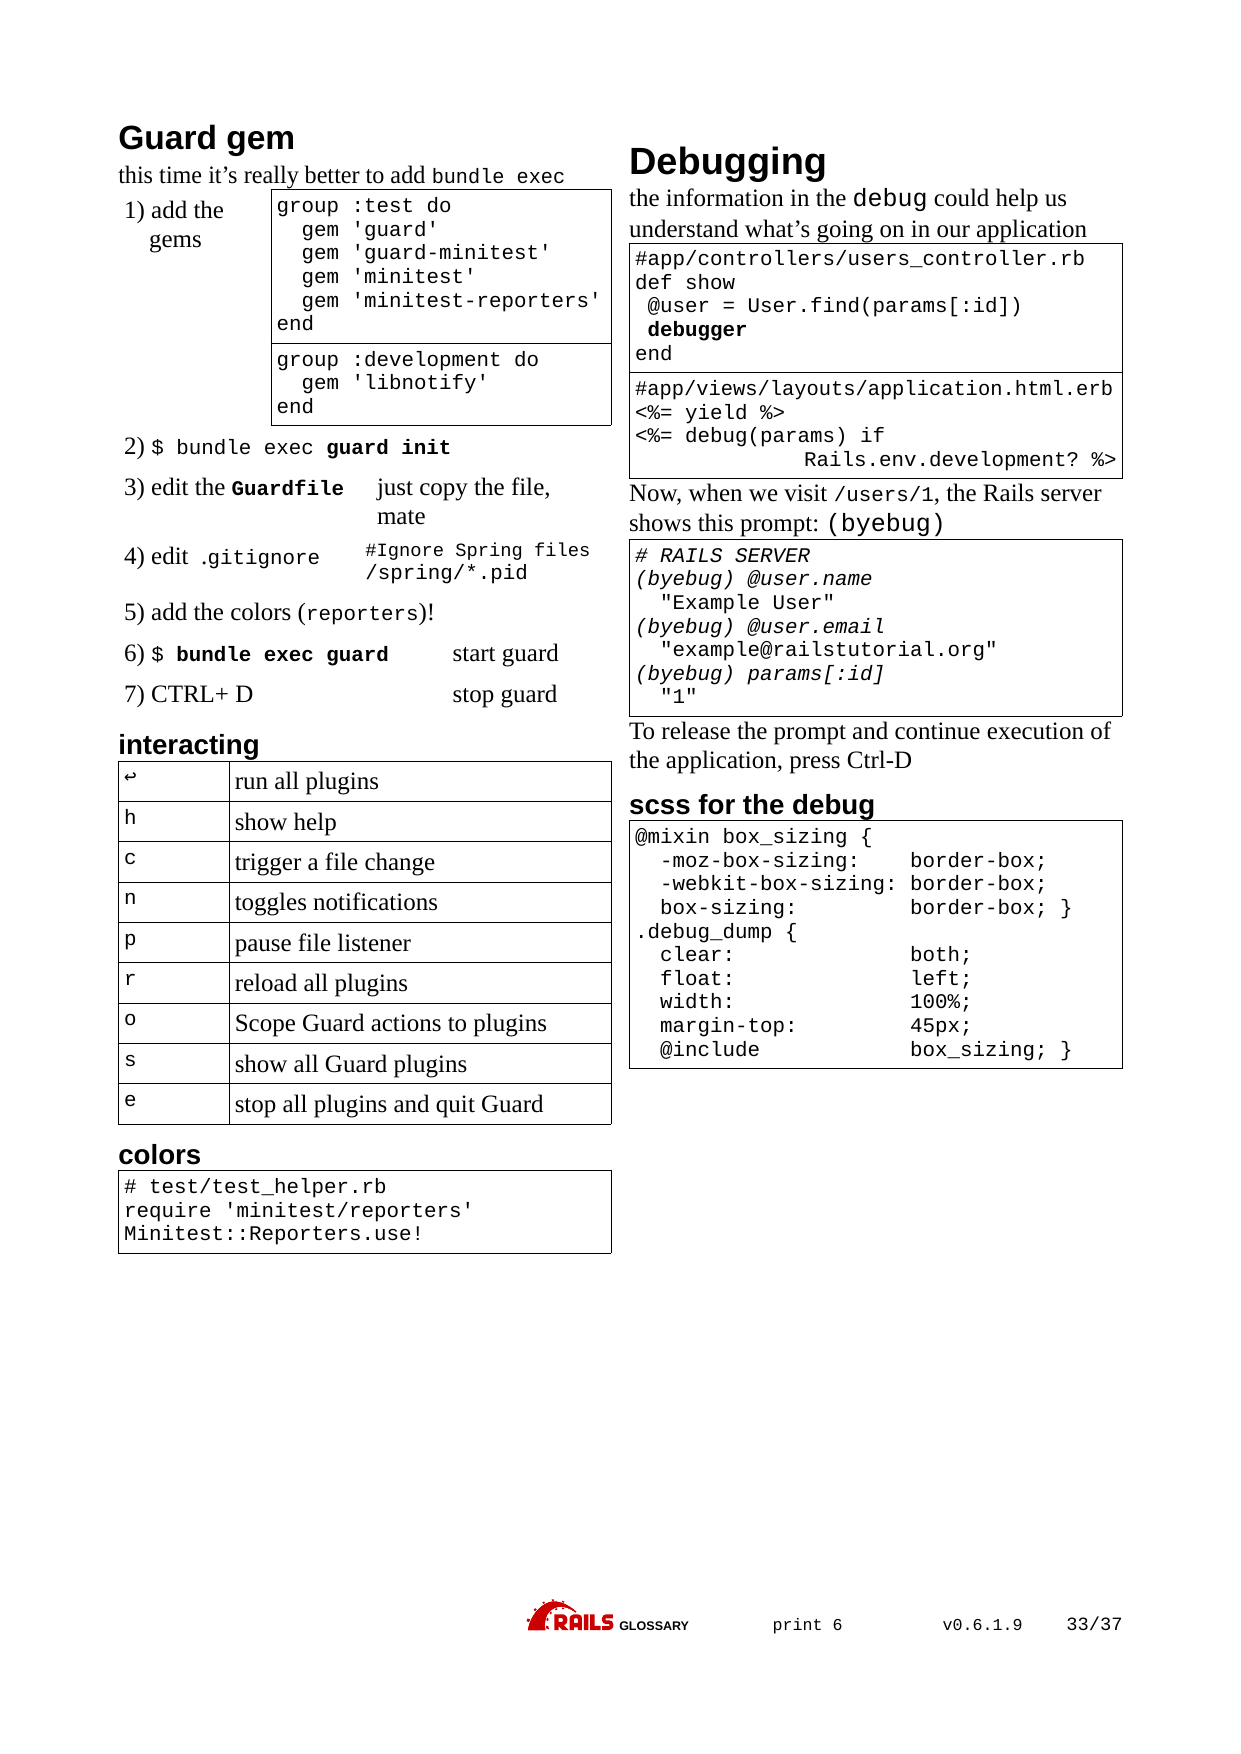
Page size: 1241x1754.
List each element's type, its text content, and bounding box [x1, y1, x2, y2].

table_cell stop all plugins and quit Guard [230, 1084, 611, 1123]
table_header # RAILS SERVER (byebug) @user.name "Example User" (byebug) @user.email "example@railstutorial.org" (byebug) params[:id] "1" [630, 540, 1122, 716]
table_header run all plugins [230, 762, 611, 801]
table_cell s [119, 1044, 229, 1083]
table_cell 7) CTRL+ D [118, 674, 447, 714]
table_cell #Ignore Spring files /spring/*.pid [360, 535, 611, 592]
table_cell reload all plugins [230, 963, 611, 1002]
table_cell 2) $ bundle exec guard init [118, 425, 611, 466]
table_cell n [119, 883, 229, 922]
table_cell trigger a file change [230, 842, 611, 882]
table_cell c [119, 842, 229, 882]
table_cell 3) edit the Guardfile [118, 466, 371, 535]
table_cell stop guard [447, 674, 611, 714]
table_cell show all Guard plugins [230, 1044, 611, 1083]
table_cell p [119, 923, 229, 962]
text this time it’s really better to add bundle exec [118, 160, 611, 189]
table_header # test/test_helper.rb require 'minitest/reporters' Minitest::Reporters.use! [119, 1171, 611, 1253]
table_header 1) add the gems [118, 189, 271, 343]
table_cell pause file listener [230, 923, 611, 962]
table_cell toggles notifications [230, 883, 611, 922]
subtitle scss for the debug [629, 788, 1122, 820]
subtitle Guard gem [118, 118, 611, 157]
table_cell Scope Guard actions to plugins [230, 1004, 611, 1043]
subtitle colors [118, 1138, 611, 1170]
table_cell show help [230, 802, 611, 841]
table_cell just copy the file, mate [371, 466, 611, 535]
table_header group :test do gem 'guard' gem 'guard-minitest' gem 'minitest' gem 'minitest-reporters' end [272, 190, 611, 343]
table_cell [118, 343, 271, 425]
text Now, when we visit /users/1, the Rails server shows this prompt: (byebug) [629, 479, 1122, 539]
table_cell 4) edit .gitignore [118, 535, 359, 592]
subtitle Debugging [629, 139, 1122, 183]
table_cell o [119, 1004, 229, 1043]
table_cell [447, 592, 611, 633]
text To release the prompt and continue execution of the application, press Ctrl-D [629, 717, 1122, 773]
table_cell group :development do gem 'libnotify' end [272, 344, 611, 425]
table_cell start guard [447, 633, 611, 674]
table_cell r [119, 963, 229, 1002]
table_cell 5) add the colors (reporters)! [118, 592, 447, 633]
table_header @mixin box_sizing { -moz-box-sizing: border-box; -webkit-box-sizing: border-box; box-sizing: border-box; } .debug_dump { clear: both; float: left; width: 100%; margin-top: 45px; @include box_sizing; } [630, 821, 1122, 1068]
table_cell e [119, 1084, 229, 1123]
table_cell h [119, 802, 229, 841]
text the information in the debug could help us understand what’s going on in our application [629, 183, 1122, 242]
table_cell #app/views/layouts/application.html.erb <%= yield %> <%= debug(params) if Rails.env.development? %> [630, 373, 1122, 478]
subtitle interacting [118, 729, 611, 761]
table_cell 6) $ bundle exec guard [118, 633, 447, 674]
table_header ↩ [119, 762, 229, 801]
table_header #app/controllers/users_controller.rb def show @user = User.find(params[:id]) debugger end [630, 244, 1122, 372]
